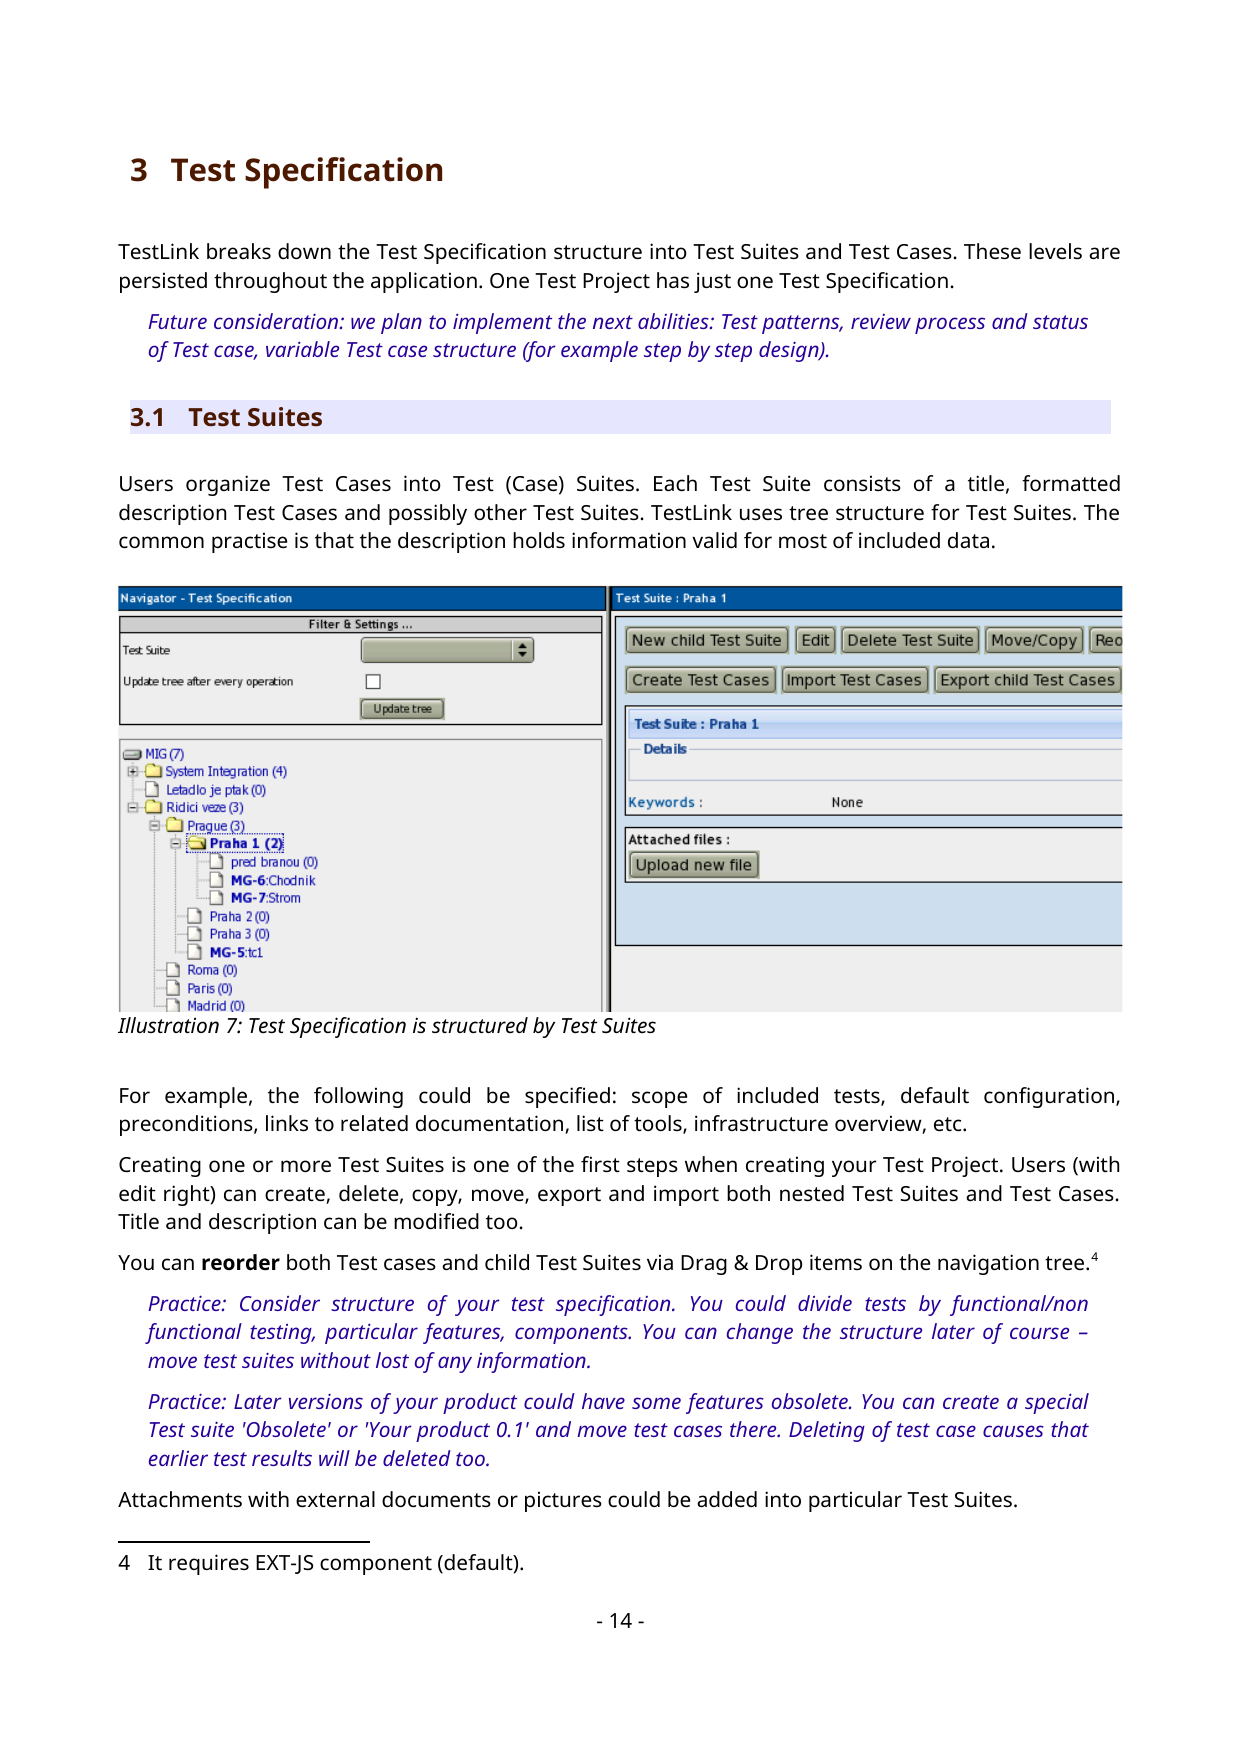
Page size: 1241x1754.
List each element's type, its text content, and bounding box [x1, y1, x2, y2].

text Illustration 7: Test Specification is structured by Test Suites [118, 1012, 1122, 1040]
subtitle Test Suites [130, 400, 1111, 434]
text Creating one or more Test Suites is one of the first steps when creating your Test Project. Users (with edit right) can create, delete, copy, move, export and import both nested Test Suites and Test Cases. Title and description can be modified too. [118, 1150, 1122, 1236]
text Users organize Test Cases into Test (Case) Suites. Each Test Suite consists of a title, formatted description Test Cases and possibly other Test Suites. TestLink uses tree structure for Test Suites. The common practise is that the description holds information valid for most of included data. [118, 469, 1122, 555]
text For example, the following could be specified: scope of included tests, default configuration, preconditions, links to related documentation, list of tools, infrastructure overview, etc. [118, 1081, 1122, 1138]
text Future consideration: we plan to implement the next abilities: Test patterns, review process and status of Test case, variable Test case structure (for example step by step design). [148, 307, 1093, 364]
text TestLink breaks down the Test Specification structure into Test Suites and Test Cases. These levels are persisted throughout the application. One Test Project has just one Test Specification. [118, 237, 1122, 294]
text Attachments with external documents or pictures could be added into particular Test Suites. [118, 1485, 1122, 1513]
text You can reorder both Test cases and child Test Suites via Drag & Drop items on the navigation tree. [118, 1248, 1122, 1277]
text Practice: Consider structure of your test specification. You could divide tests by functional/non functional testing, particular features, components. You can change the structure later of course – move test suites without lost of any information. [148, 1289, 1093, 1374]
text It requires EXT-JS component (default). [118, 1548, 1122, 1576]
text Practice: Later versions of your product could have some features obsolete. You can create a special Test suite 'Obsolete' or 'Your product 0.1' and move test cases there. Deleting of test case causes that earlier test results will be deleted too. [148, 1387, 1093, 1472]
picture [118, 585, 1123, 1012]
subtitle Test Specification [130, 148, 1111, 190]
